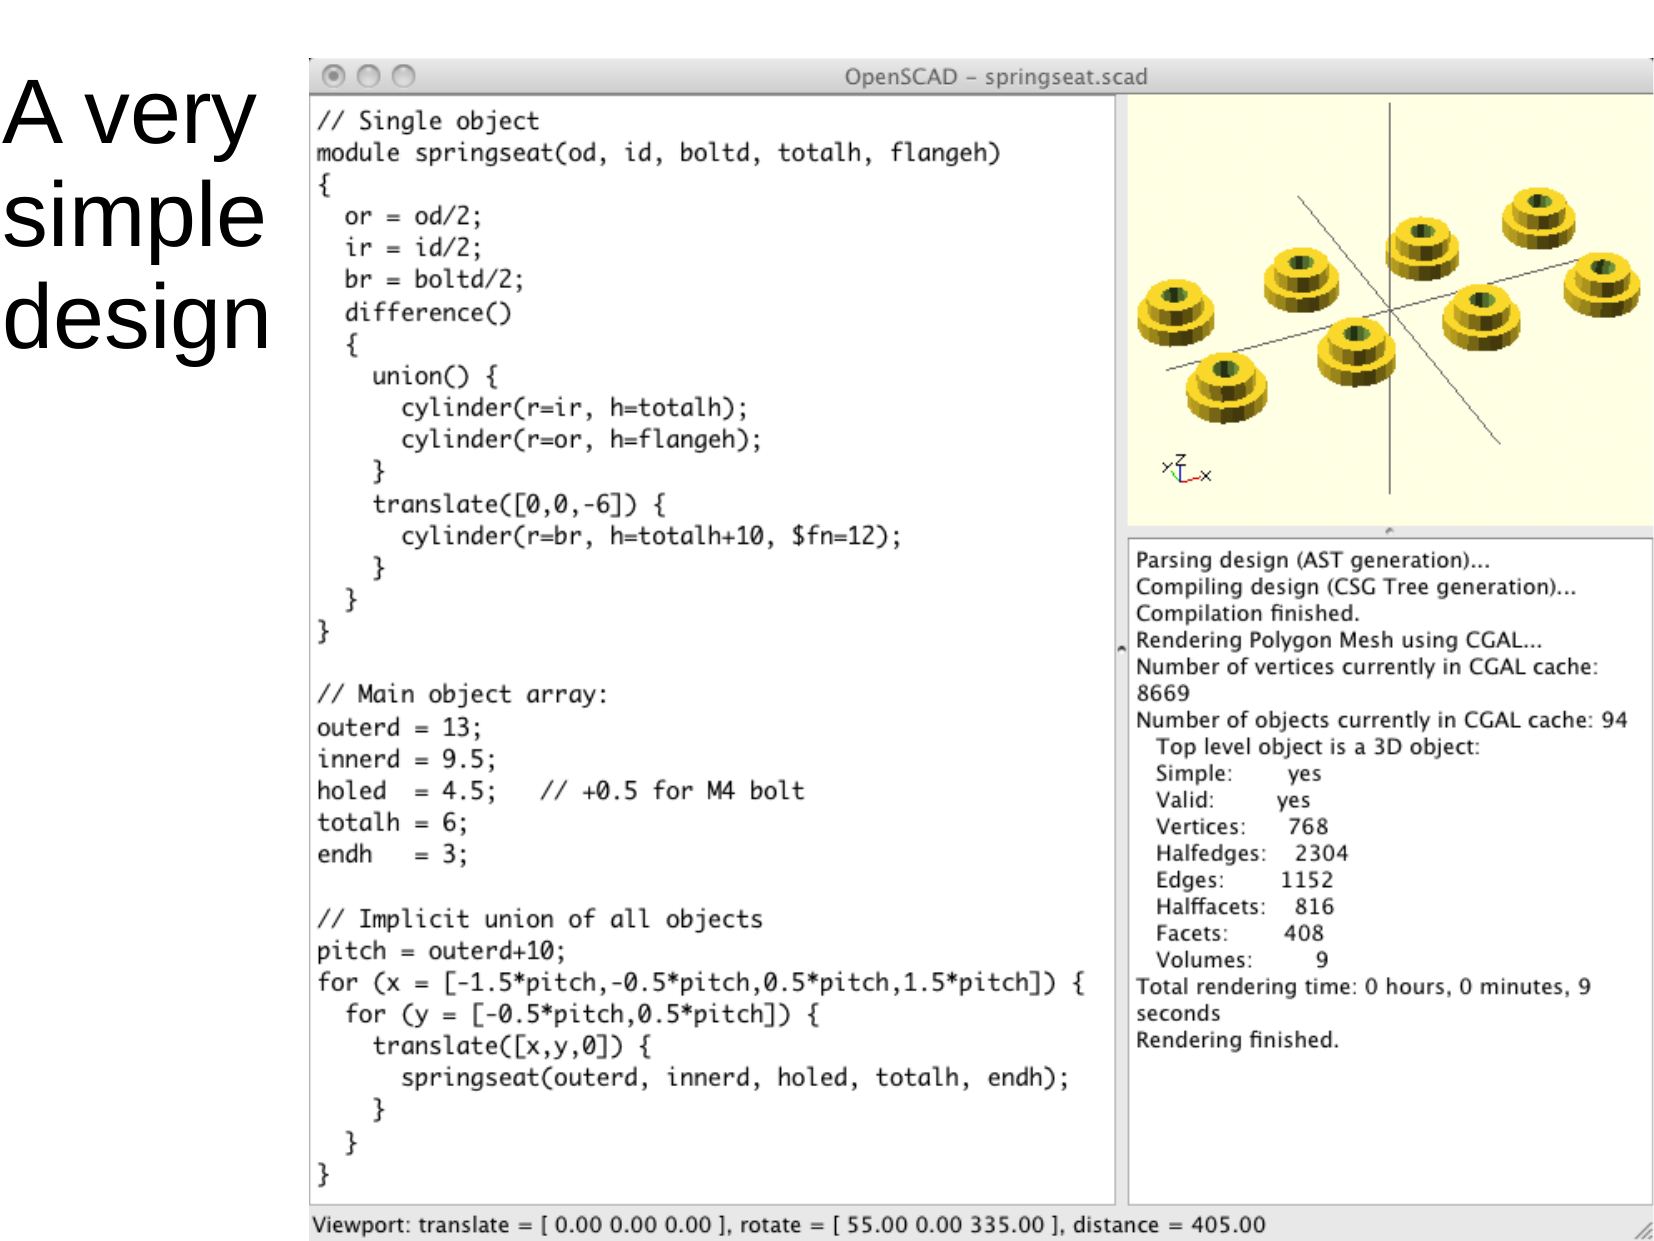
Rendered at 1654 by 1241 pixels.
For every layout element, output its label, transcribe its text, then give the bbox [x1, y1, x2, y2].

title A very simple design [3, 60, 309, 369]
picture [309, 58, 1654, 1241]
